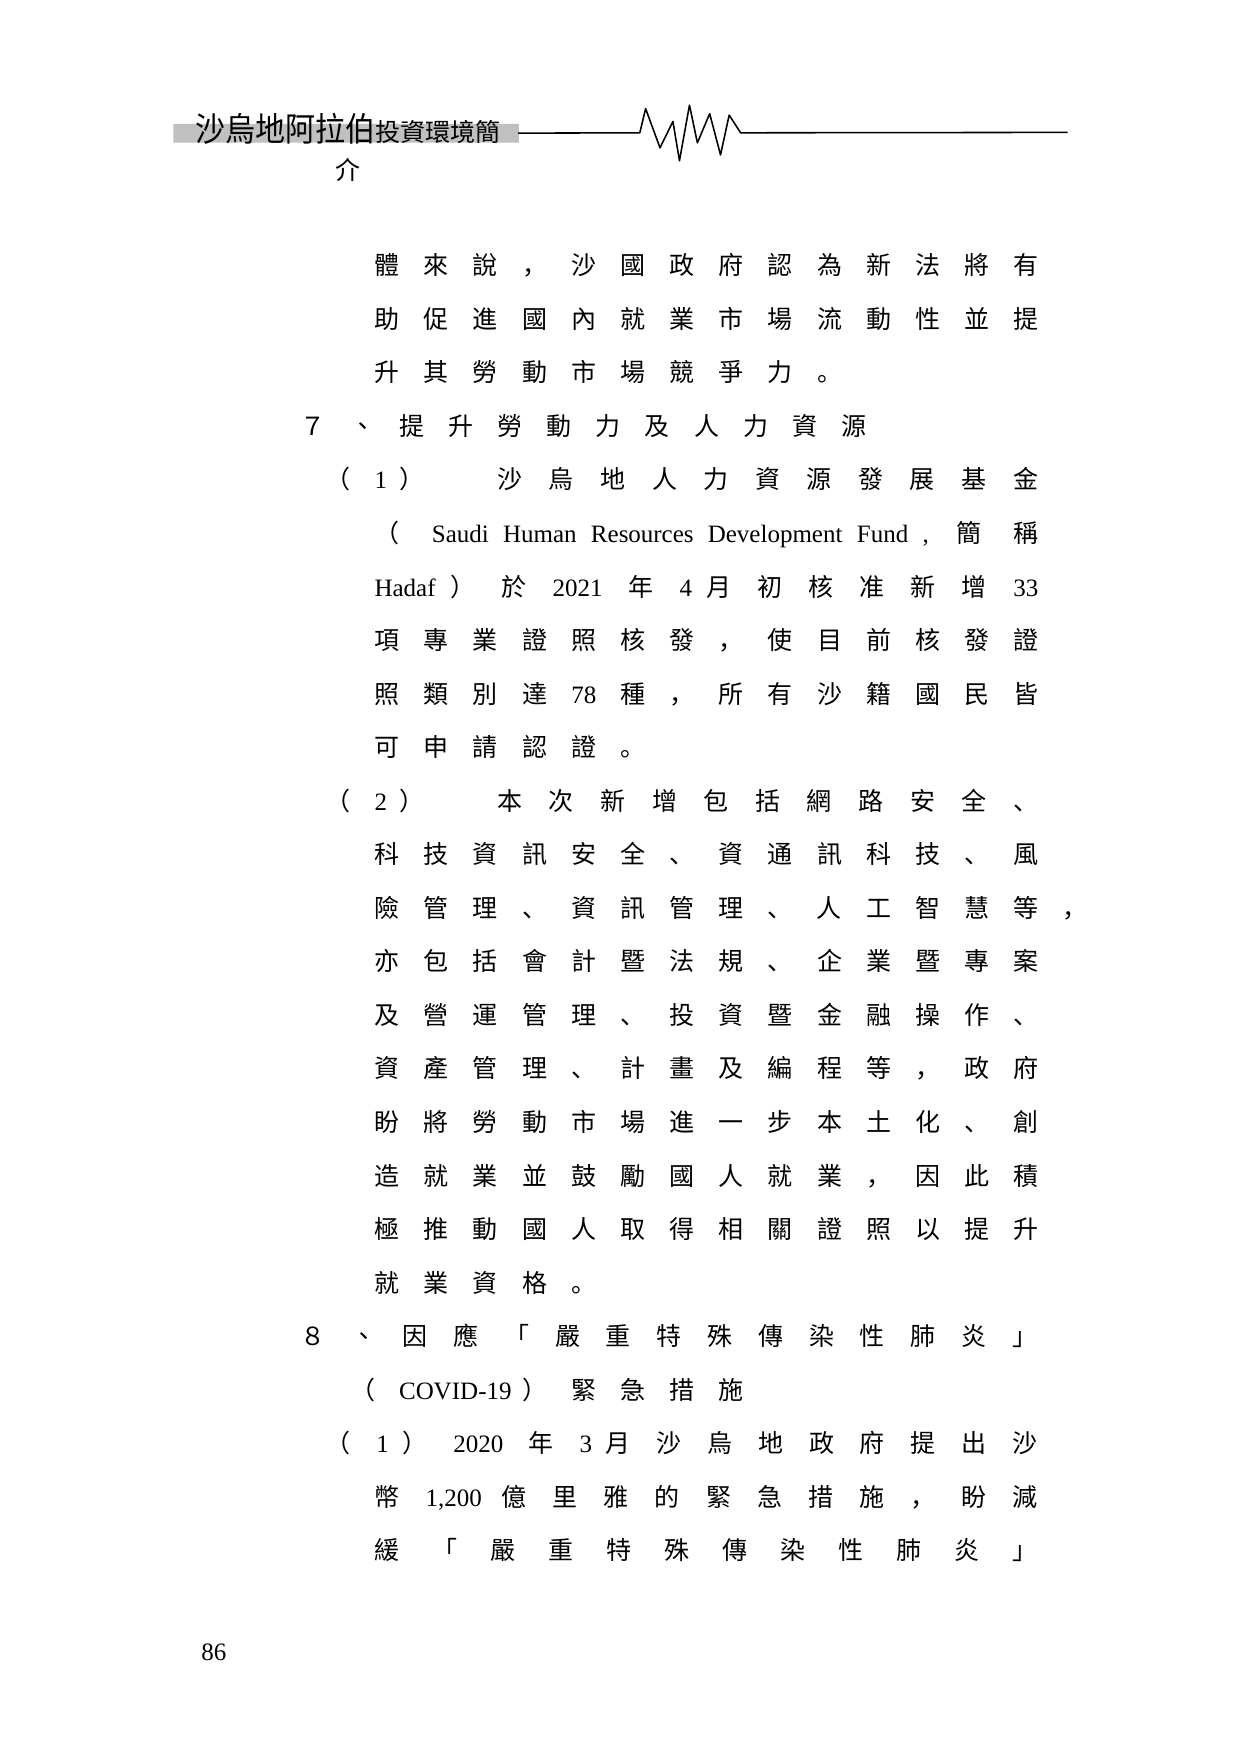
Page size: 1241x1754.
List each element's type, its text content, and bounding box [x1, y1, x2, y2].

text （1） 沙烏地人力資源發展基金（Saudi Human Resources Development Fund , 簡稱Hadaf）於2021年4月初核准新增33項專業證照核發，使目前核發證照類別達78種，所有沙籍國民皆可申請認證。 [301, 451, 1063, 773]
text （1）2020年3月沙烏地政府提出沙幣1,200億里雅的緊急措施，盼減緩「嚴重特殊傳染性肺炎」 [301, 1415, 1063, 1576]
text ７、提升勞動力及人力資源 [276, 398, 1063, 451]
text ８、因應「嚴重特殊傳染性肺炎」（COVID-19）緊急措施 [276, 1308, 1063, 1415]
text （2） 本次新增包括網路安全、科技資訊安全、資通訊科技、風險管理、資訊管理、人工智慧等，亦包括會計暨法規、企業暨專案及營運管理、投資暨金融操作、資產管理、計畫及編程等，政府盼將勞動市場進一步本土化、創造就業並鼓勵國人就業，因此積極推動國人取得相關證照以提升就業資格。 [301, 773, 1063, 1308]
text 體來說，沙國政府認為新法將有助促進國內就業市場流動性並提升其勞動市場競爭力。 [301, 237, 1063, 398]
